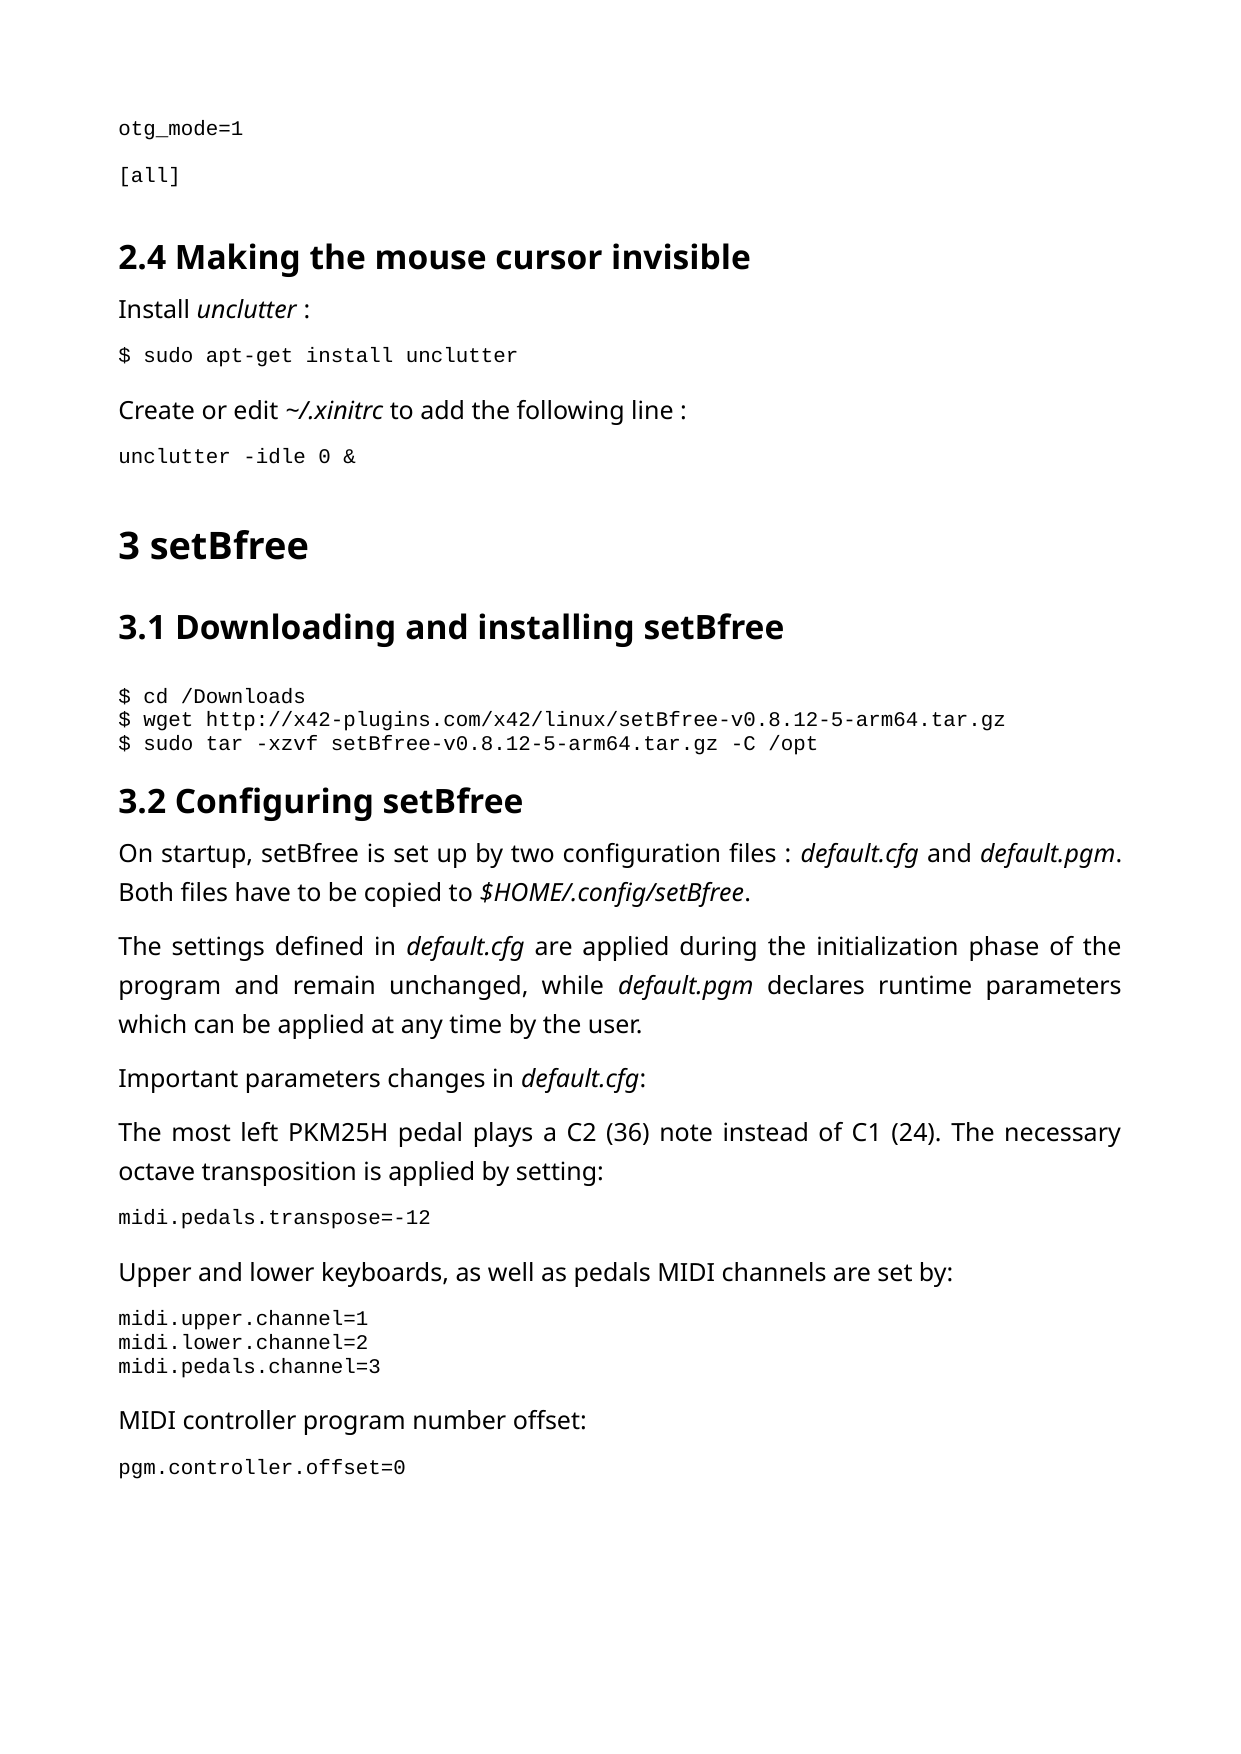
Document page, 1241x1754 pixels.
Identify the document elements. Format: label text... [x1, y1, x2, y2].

text midi.lower.channel=2 [118, 1332, 1122, 1356]
text midi.pedals.channel=3 [118, 1356, 1122, 1379]
text Important parameters changes in default.cfg: [118, 1061, 1122, 1095]
text Upper and lower keyboards, as well as pedals MIDI channels are set by: [118, 1255, 1122, 1289]
text otg_mode=1 [118, 118, 1122, 142]
text midi.upper.channel=1 [118, 1308, 1122, 1332]
text [all] [118, 165, 1122, 189]
subtitle 3.2 Configuring setBfree [118, 777, 1122, 823]
subtitle 3.1 Downloading and installing setBfree [118, 604, 1122, 649]
text MIDI controller program number offset: [118, 1403, 1122, 1437]
text pgm.controller.offset=0 [118, 1457, 1122, 1480]
text $ cd /Downloads [118, 686, 1122, 709]
subtitle 3 setBfree [118, 519, 1122, 571]
subtitle 2.4 Making the mouse cursor invisible [118, 233, 1122, 279]
text midi.pedals.transpose=-12 [118, 1207, 1122, 1231]
text On startup, setBfree is set up by two configuration files : default.cfg and default.pgm. Both files have to be copied to $HOME/.config/setBfree. [118, 836, 1122, 909]
text Install unclutter : [118, 292, 1122, 326]
text unclutter -idle 0 & [118, 447, 1122, 470]
text $ sudo apt-get install unclutter [118, 346, 1122, 369]
text $ sudo tar -xzvf setBfree-v0.8.12-5-arm64.tar.gz -C /opt [118, 733, 1122, 757]
text $ wget http://x42-plugins.com/x42/linux/setBfree-v0.8.12-5-arm64.tar.gz [118, 709, 1122, 733]
text The settings defined in default.cfg are applied during the initialization phase of the program and remain unchanged, while default.pgm declares runtime parameters which can be applied at any time by the user. [118, 929, 1122, 1041]
text Create or edit ~/.xinitrc to add the following line : [118, 393, 1122, 427]
text The most left PKM25H pedal plays a C2 (36) note instead of C1 (24). The necessary octave transposition is applied by setting: [118, 1114, 1122, 1188]
